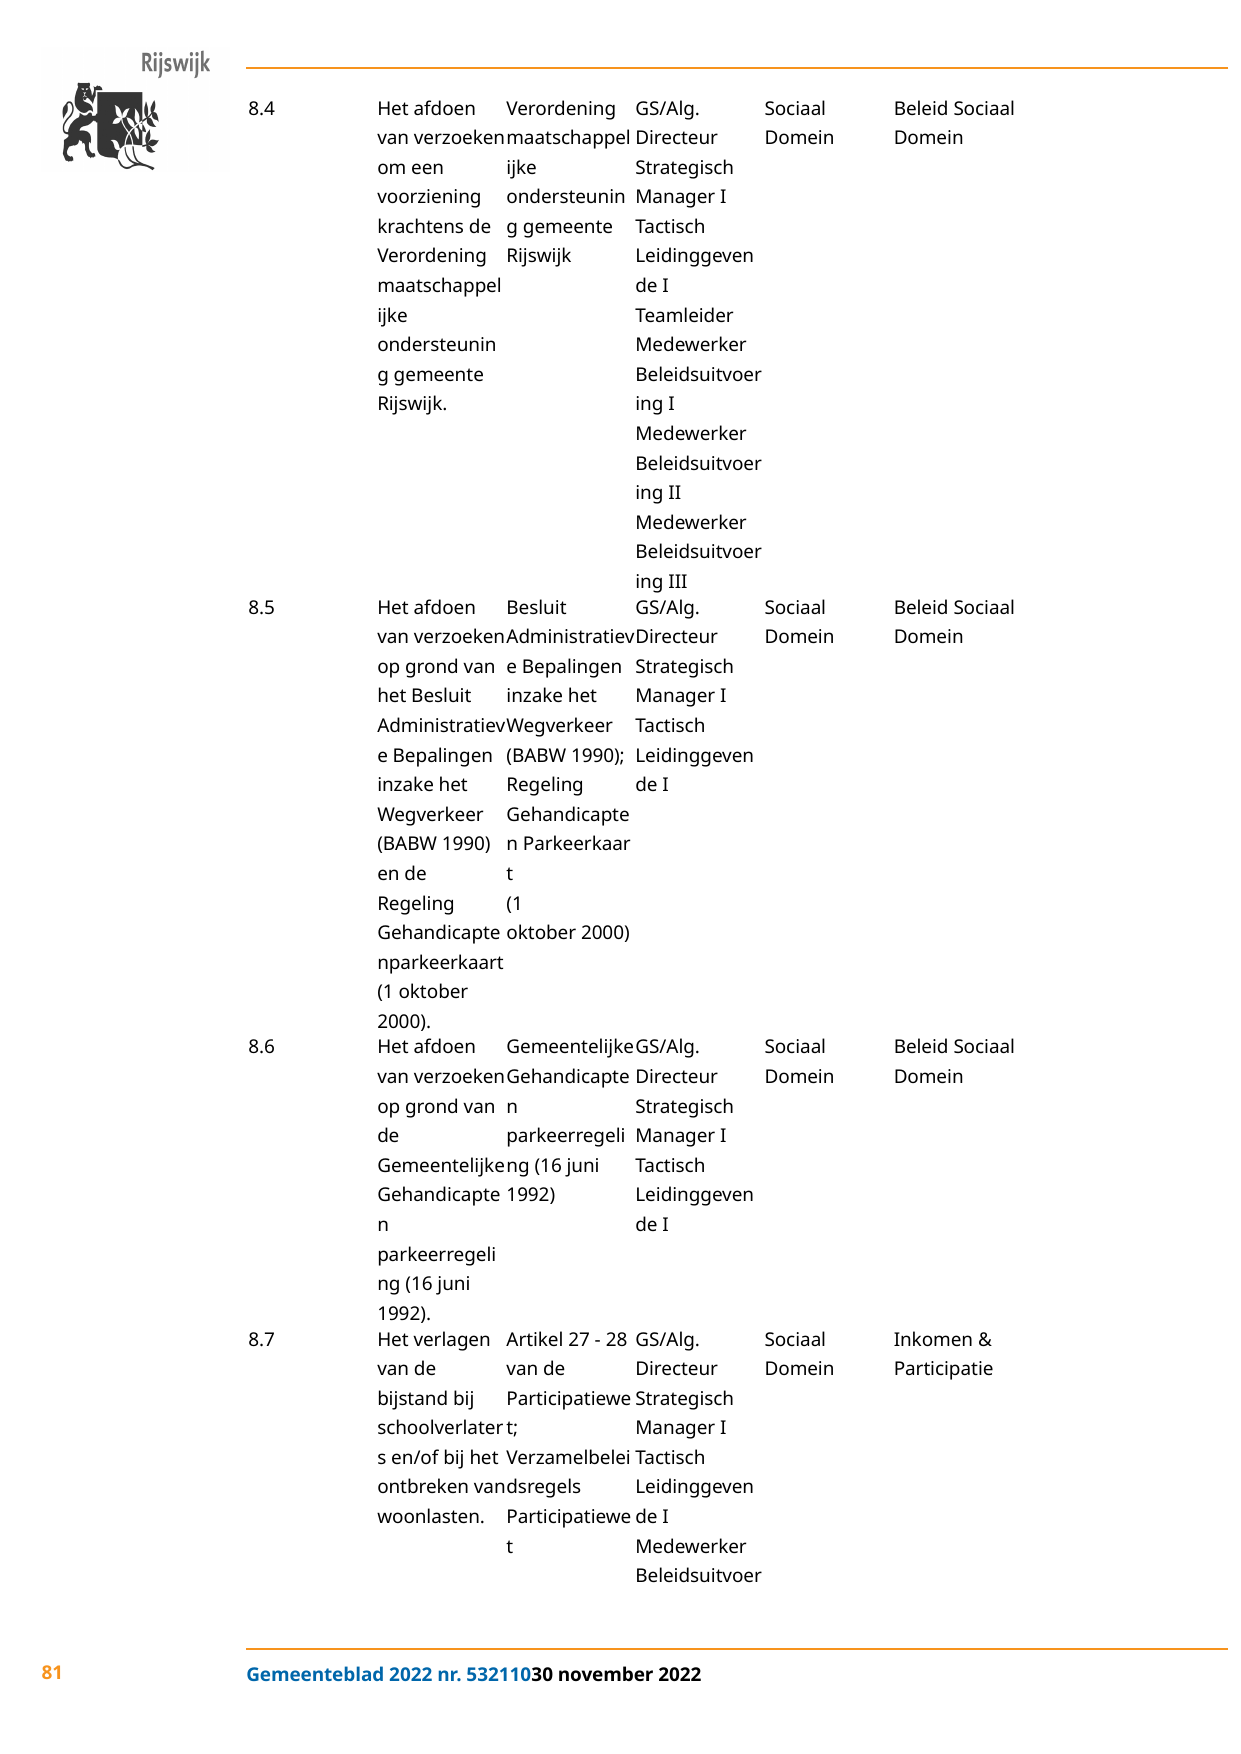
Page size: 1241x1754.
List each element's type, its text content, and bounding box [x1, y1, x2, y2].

table_cell 8.6 [248, 1034, 377, 1326]
table_cell Artikel 27 - 28 van de Participatiewet; Verzamelbeleidsregels Participatiewet [506, 1326, 635, 1588]
table_cell Besluit Administratieve Bepalingen inzake het Wegverkeer (BABW 1990); Regeling Gehandicapten Parkeerkaart (1 oktober 2000) [506, 594, 635, 1034]
table_cell [1023, 594, 1152, 1034]
table_cell Het afdoen van verzoeken op grond van de Gemeentelijke Gehandicapten parkeerregeling (16 juni 1992). [377, 1034, 506, 1326]
table_cell Sociaal Domein [764, 594, 893, 1034]
table_cell Verordening maatschappelijke ondersteuning gemeente Rijswijk [506, 95, 635, 594]
table_cell Beleid Sociaal Domein [894, 594, 1022, 1034]
table_cell GS/Alg. Directeur Strategisch Manager I Tactisch Leidinggevende I Teamleider Medewerker Beleidsuitvoering I Medewerker Beleidsuitvoering II Medewerker Beleidsuitvoering III [635, 95, 764, 594]
table_cell Het afdoen van verzoeken om een voorziening krachtens de Verordening maatschappelijke ondersteuning gemeente Rijswijk. [377, 95, 506, 594]
table_cell Inkomen & Participatie [894, 1326, 1022, 1588]
table_cell 8.4 [248, 95, 377, 594]
table_cell Beleid Sociaal Domein [894, 95, 1022, 594]
table_cell GS/Alg. Directeur Strategisch Manager I Tactisch Leidinggevende I Medewerker Beleidsuitvoer [635, 1326, 764, 1588]
table_cell GS/Alg. Directeur Strategisch Manager I Tactisch Leidinggevende I [635, 594, 764, 1034]
table_cell Beleid Sociaal Domein [894, 1034, 1022, 1326]
table_cell GS/Alg. Directeur Strategisch Manager I Tactisch Leidinggevende I [635, 1034, 764, 1326]
table_cell [1023, 95, 1152, 594]
table_cell 8.7 [248, 1326, 377, 1588]
table_cell 8.5 [248, 594, 377, 1034]
table_cell [1023, 1034, 1152, 1326]
table_cell [1023, 1326, 1152, 1588]
table_cell Sociaal Domein [764, 1326, 893, 1588]
table_cell Het verlagen van de bijstand bij schoolverlaters en/of bij het ontbreken van woonlasten. [377, 1326, 506, 1588]
table_cell Het afdoen van verzoeken op grond van het Besluit Administratieve Bepalingen inzake het Wegverkeer (BABW 1990) en de Regeling Gehandicaptenparkeerkaart (1 oktober 2000). [377, 594, 506, 1034]
table_cell Sociaal Domein [764, 1034, 893, 1326]
table_cell Sociaal Domein [764, 95, 893, 594]
picture [41, 47, 231, 172]
table_cell Gemeentelijke Gehandicapten parkeerregeling (16 juni 1992) [506, 1034, 635, 1326]
